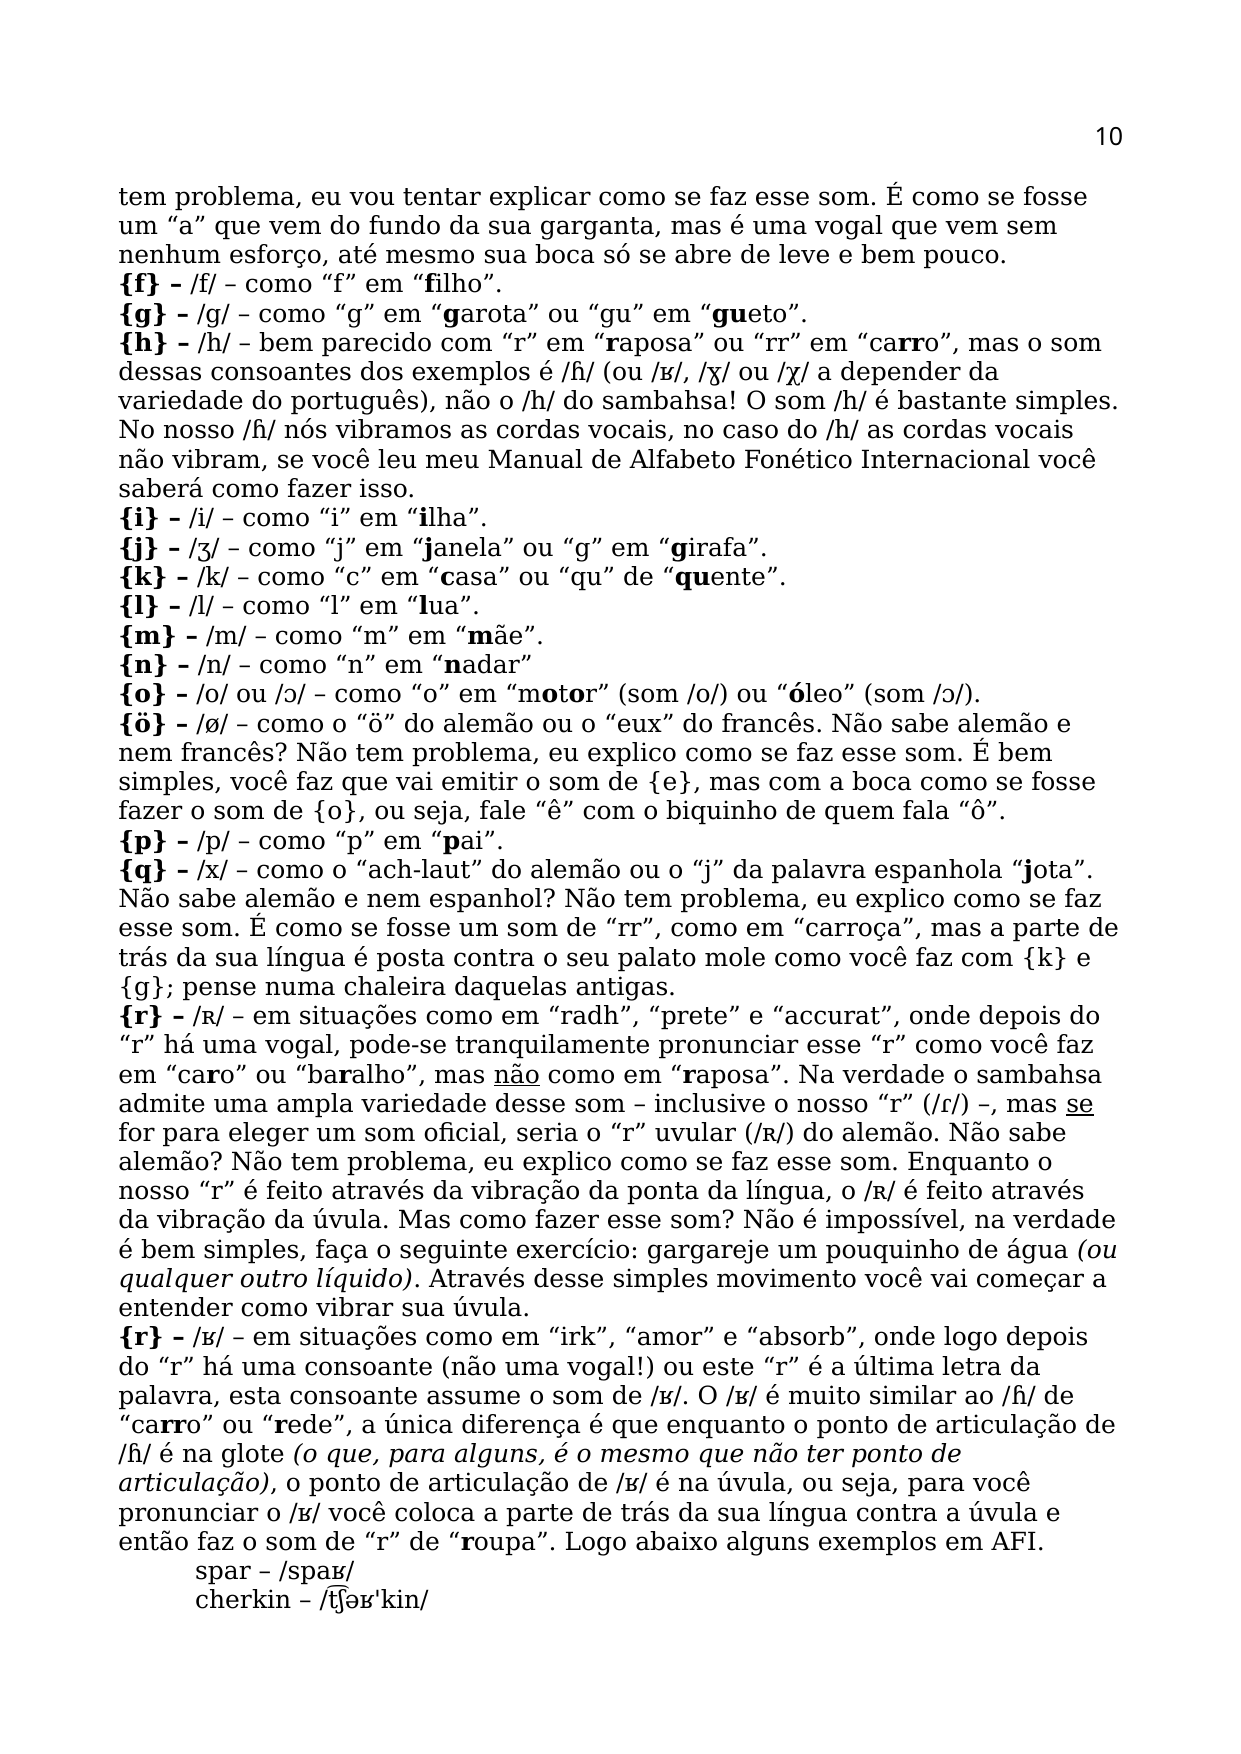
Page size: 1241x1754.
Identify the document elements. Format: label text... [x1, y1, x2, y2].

text {r} – /ʁ/ – em situações como em “irk”, “amor” e “absorb”, onde logo depois do “r” há uma consoante (não uma vogal!) ou este “r” é a última letra da palavra, esta consoante assume o som de /ʁ/. O /ʁ/ é muito similar ao /ɦ/ de “carro” ou “rede”, a única diferença é que enquanto o ponto de articulação de /ɦ/ é na glote (o que, para alguns, é o mesmo que não ter ponto de articulação), o ponto de articulação de /ʁ/ é na úvula, ou seja, para você pronunciar o /ʁ/ você coloca a parte de trás da sua língua contra a úvula e então faz o som de “r” de “roupa”. Logo abaixo alguns exemplos em AFI. [118, 1322, 1123, 1556]
text {ö} – /ø/ – como o “ö” do alemão ou o “eux” do francês. Não sabe alemão e nem francês? Não tem problema, eu explico como se faz esse som. É bem simples, você faz que vai emitir o som de {e}, mas com a boca como se fosse fazer o som de {o}, ou seja, fale “ê” com o biquinho de quem fala “ô”. [118, 709, 1123, 826]
text {l} – /l/ – como “l” em “lua”. [118, 591, 1123, 621]
text {g} – /g/ – como “g” em “garota” ou “gu” em “gueto”. [118, 298, 1123, 328]
text spar – /spaʁ/ cherkin – /t͡ʃəʁ'kin/ [195, 1556, 1123, 1614]
text {m} – /m/ – como “m” em “mãe”. [118, 621, 1123, 650]
text {n} – /n/ – como “n” em “nadar” [118, 650, 1123, 679]
text tem problema, eu vou tentar explicar como se faz esse som. É como se fosse um “a” que vem do fundo da sua garganta, mas é uma vogal que vem sem nenhum esforço, até mesmo sua boca só se abre de leve e bem pouco. [118, 182, 1123, 269]
text {k} – /k/ – como “c” em “casa” ou “qu” de “quente”. [118, 562, 1123, 591]
text {q} – /x/ – como o “ach-laut” do alemão ou o “j” da palavra espanhola “jota”. Não sabe alemão e nem espanhol? Não tem problema, eu explico como se faz esse som. É como se fosse um som de “rr”, como em “carroça”, mas a parte de trás da sua língua é posta contra o seu palato mole como você faz com {k} e {g}; pense numa chaleira daquelas antigas. [118, 855, 1123, 1001]
text {p} – /p/ – como “p” em “pai”. [118, 826, 1123, 855]
text {f} – /f/ – como “f” em “filho”. [118, 269, 1123, 298]
text {r} – /ʀ/ – em situações como em “radh”, “prete” e “accurat”, onde depois do “r” há uma vogal, pode-se tranquilamente pronunciar esse “r” como você faz em “caro” ou “baralho”, mas não como em “raposa”. Na verdade o sambahsa admite uma ampla variedade desse som – inclusive o nosso “r” (/ɾ/) –, mas se for para eleger um som oficial, seria o “r” uvular (/ʀ/) do alemão. Não sabe alemão? Não tem problema, eu explico como se faz esse som. Enquanto o nosso “r” é feito através da vibração da ponta da língua, o /ʀ/ é feito através da vibração da úvula. Mas como fazer esse som? Não é impossível, na verdade é bem simples, faça o seguinte exercício: gargareje um pouquinho de água (ou qualquer outro líquido). Através desse simples movimento você vai começar a entender como vibrar sua úvula. [118, 1001, 1123, 1322]
text {j} – /ʒ/ – como “j” em “janela” ou “g” em “girafa”. [118, 532, 1123, 562]
text {i} – /i/ – como “i” em “ilha”. [118, 503, 1123, 532]
text {o} – /o/ ou /ɔ/ – como “o” em “motor” (som /o/) ou “óleo” (som /ɔ/). [118, 679, 1123, 709]
text {h} – /h/ – bem parecido com “r” em “raposa” ou “rr” em “carro”, mas o som dessas consoantes dos exemplos é /ɦ/ (ou /ʁ/, /ɣ/ ou /χ/ a depender da variedade do português), não o /h/ do sambahsa! O som /h/ é bastante simples. No nosso /ɦ/ nós vibramos as cordas vocais, no caso do /h/ as cordas vocais não vibram, se você leu meu Manual de Alfabeto Fonético Internacional você saberá como fazer isso. [118, 328, 1123, 503]
